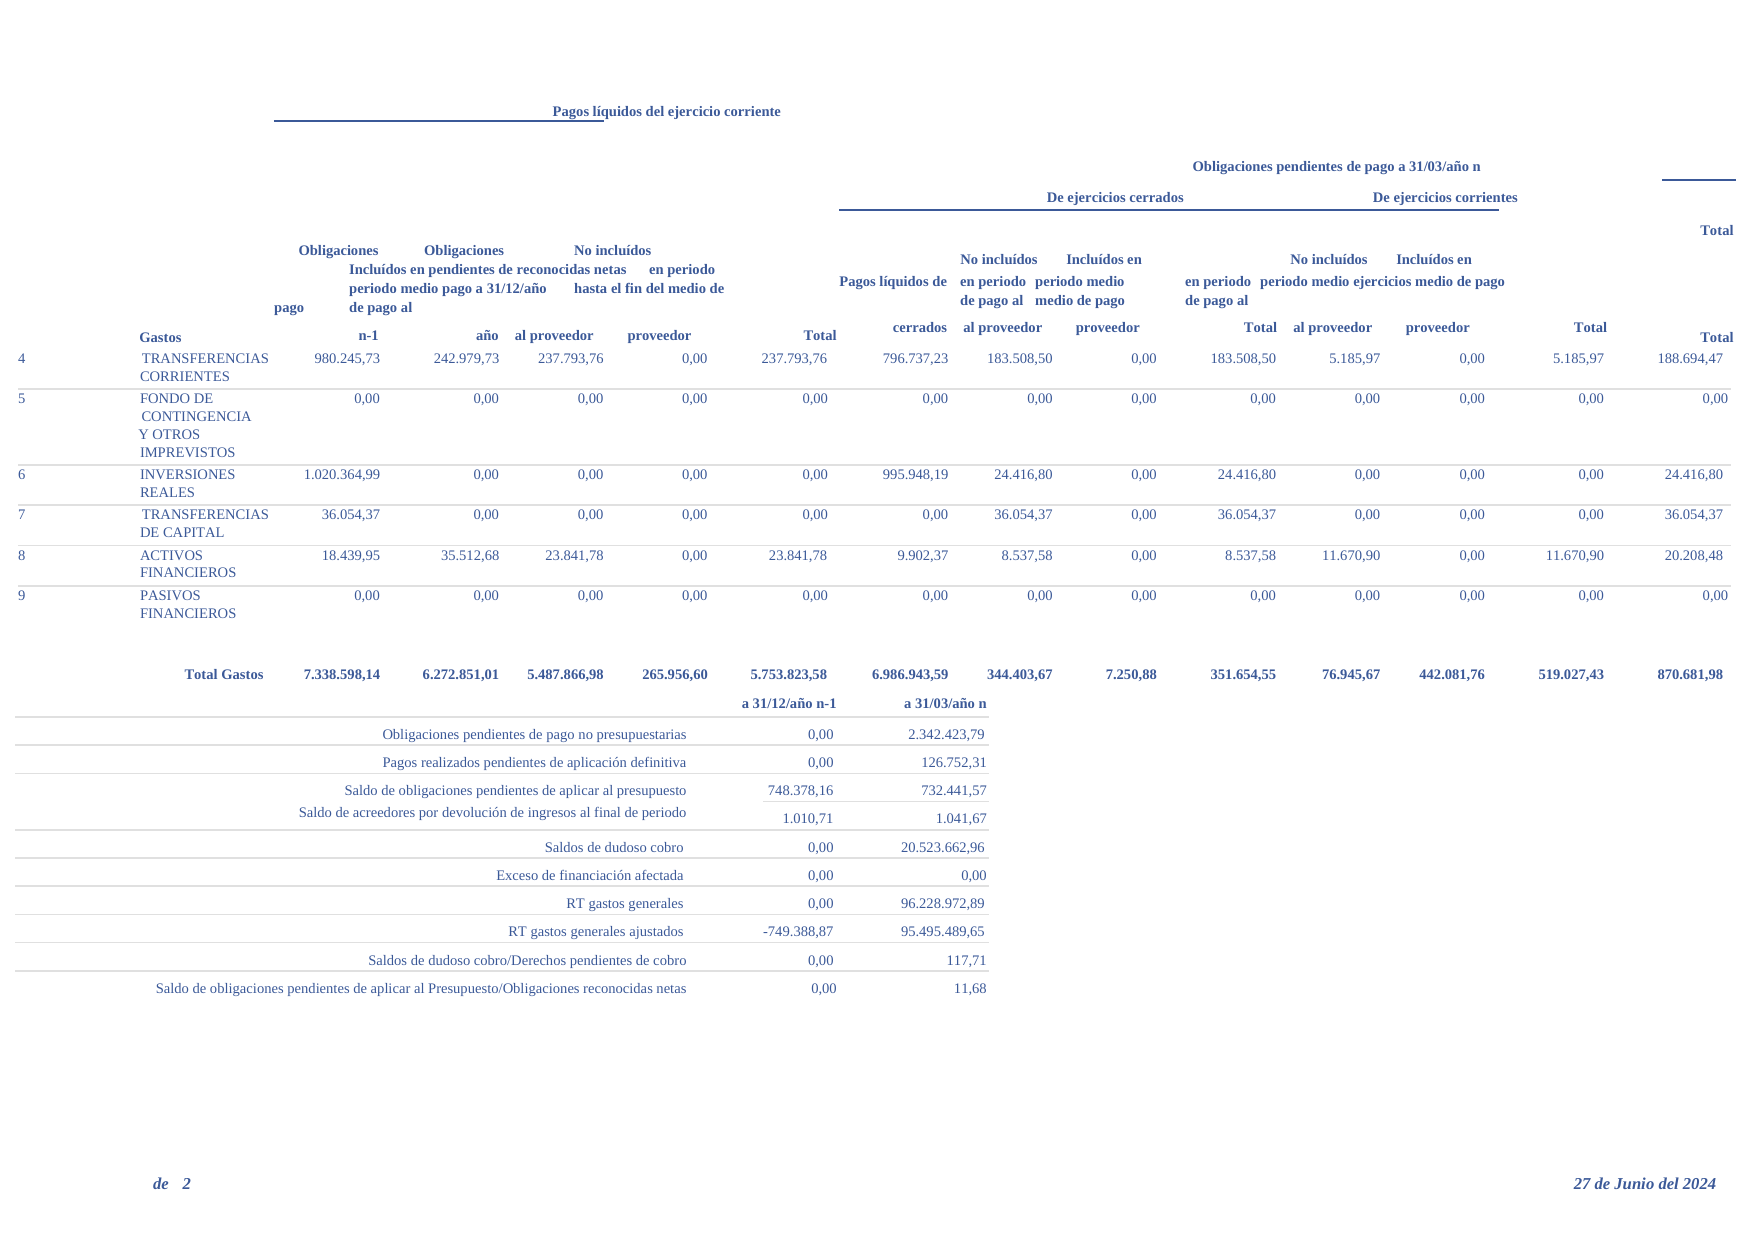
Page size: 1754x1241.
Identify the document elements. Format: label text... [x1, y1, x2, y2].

table_cell 5.487.866,98 [527, 625, 642, 686]
table_cell 8 ACTIVOS FINANCIEROS [18, 546, 303, 585]
table_cell 351.654,55 [1210, 625, 1322, 686]
table_cell 0,00 [642, 546, 750, 585]
table_cell 24.416,80 [987, 466, 1106, 504]
table_cell 11.670,90 [1538, 546, 1657, 585]
table_cell 35.512,68 [423, 546, 527, 585]
table_cell [1731, 388, 1736, 464]
table_cell 0,00 [763, 943, 901, 970]
table_cell 0,00 [901, 859, 989, 885]
table_cell 0,00 [1657, 587, 1731, 625]
table_cell 0,00 [1106, 506, 1210, 545]
table_cell 519.027,43 [1538, 625, 1657, 686]
table_cell 96.228.972,89 [901, 887, 989, 913]
table_cell 980.245,73 [304, 350, 422, 388]
table_header Pagos líquidos del ejercicio corriente [274, 103, 839, 242]
table_cell Gastos [18, 242, 274, 349]
table_cell 11.670,90 [1322, 546, 1419, 585]
table_cell 0,00 [304, 587, 422, 625]
table_cell 9 PASIVOS FINANCIEROS [18, 587, 303, 625]
table_cell 188.694,47 [1657, 350, 1731, 388]
table_cell 23.841,78 [527, 546, 642, 585]
table_cell De ejercicios cerrados De ejercicios corrientes [839, 179, 1662, 242]
table_cell 0,00 [763, 887, 901, 913]
table_cell 36.054,37 [1657, 506, 1731, 545]
table_cell Exceso de financiación afectada [15, 859, 763, 885]
table_cell 18.439,95 [304, 546, 422, 585]
table_cell 36.054,37 [987, 506, 1106, 545]
table_cell 0,00 [1106, 390, 1210, 464]
table_cell 5.753.823,58 [750, 625, 872, 686]
table_cell 8.537,58 [1210, 546, 1322, 585]
table_cell Obligaciones Obligaciones No incluídos Incluídos en pendientes de reconocidas netas en periodo periodo medio pago a 31/12/año hasta el fin del medio de pago de pago al n-1 año al proveedor proveedor Total [274, 242, 839, 349]
table_cell 0,00 [1322, 587, 1419, 625]
table_cell 732.441,57 [901, 774, 989, 801]
table_cell 0,00 [872, 506, 987, 545]
table_cell 0,00 [1322, 506, 1419, 545]
table_cell 0,00 [423, 390, 527, 464]
table_cell 0,00 [1322, 466, 1419, 504]
table_cell 183.508,50 [1210, 350, 1322, 388]
table_cell 6 INVERSIONES REALES [18, 466, 303, 504]
table_cell 1.041,67 [901, 802, 989, 829]
table_cell 0,00 [872, 390, 987, 464]
table_cell 95.495.489,65 [901, 915, 989, 942]
table_cell 36.054,37 [1210, 506, 1322, 545]
table_cell Pagos realizados pendientes de aplicación definitiva [15, 746, 763, 772]
table_cell -749.388,87 [763, 915, 901, 942]
table_cell [1731, 585, 1736, 625]
table_cell 0,00 [1419, 466, 1538, 504]
table_cell 20.523.662,96 [901, 831, 989, 857]
table_cell 0,00 [763, 859, 901, 885]
table_cell 0,00 [1419, 506, 1538, 545]
table_cell 0,00 [987, 390, 1106, 464]
table_cell 6.986.943,59 [872, 625, 987, 686]
table_header 2.342.423,79 [901, 718, 989, 744]
table_cell 0,00 [1210, 390, 1322, 464]
table_cell 0,00 [304, 390, 422, 464]
table_cell 8.537,58 [987, 546, 1106, 585]
table_cell 0,00 [1106, 546, 1210, 585]
table_cell 0,00 [763, 831, 901, 857]
table_cell 0,00 [527, 587, 642, 625]
table_cell 0,00 [1106, 466, 1210, 504]
table_cell 5.185,97 [1322, 350, 1419, 388]
table_cell 183.508,50 [987, 350, 1106, 388]
table_cell 23.841,78 [750, 546, 872, 585]
table_cell 9.902,37 [872, 546, 987, 585]
table_cell 0,00 [527, 506, 642, 545]
table_cell 0,00 [750, 466, 872, 504]
table_cell 24.416,80 [1210, 466, 1322, 504]
table_cell 0,00 [763, 746, 901, 772]
table_cell 0,00 [642, 466, 750, 504]
table_cell 0,00 [1106, 587, 1210, 625]
table_cell 0,00 [642, 390, 750, 464]
table_cell 0,00 [527, 466, 642, 504]
table_cell 0,00 [750, 506, 872, 545]
table_header [18, 103, 274, 242]
table_cell 76.945,67 [1322, 625, 1419, 686]
table_cell 0,00 [642, 506, 750, 545]
text Saldo de obligaciones pendientes de aplicar al Presupuesto/Obligaciones reconocidas netas 0,00 11,68 [21, 972, 1733, 999]
table_cell 0,00 [1538, 466, 1657, 504]
table_cell 20.208,48 [1657, 546, 1731, 585]
table_cell 117,71 [901, 943, 989, 970]
table_cell 0,00 [750, 587, 872, 625]
table_cell 1.010,71 [763, 802, 901, 829]
table_header Obligaciones pendientes de pago a 31/03/año n [839, 103, 1662, 179]
table_cell 242.979,73 [423, 350, 527, 388]
table_cell [1731, 350, 1736, 388]
table_cell 265.956,60 [642, 625, 750, 686]
table_cell Saldo de obligaciones pendientes de aplicar al presupuesto Saldo de acreedores por devolución de ingresos al final de periodo [15, 774, 763, 829]
table_cell 7.250,88 [1106, 625, 1210, 686]
table_cell 1.020.364,99 [304, 466, 422, 504]
table_cell 796.737,23 [872, 350, 987, 388]
table_cell 4 TRANSFERENCIAS CORRIENTES [18, 350, 303, 388]
table_cell Total Gastos [18, 625, 303, 686]
table_cell 0,00 [1657, 390, 1731, 464]
table_cell 0,00 [1419, 587, 1538, 625]
table_header [1662, 103, 1736, 179]
table_cell 24.416,80 [1657, 466, 1731, 504]
table_cell 0,00 [1322, 390, 1419, 464]
table_cell 870.681,98 [1657, 625, 1731, 686]
table_cell RT gastos generales ajustados [15, 915, 763, 942]
table_cell 0,00 [423, 506, 527, 545]
text a 31/12/año n-1 a 31/03/año n [21, 686, 1733, 714]
table_cell 6.272.851,01 [423, 625, 527, 686]
table_cell Saldos de dudoso cobro [15, 831, 763, 857]
table_cell 995.948,19 [872, 466, 987, 504]
table_cell 0,00 [1538, 587, 1657, 625]
table_cell 0,00 [1419, 390, 1538, 464]
table_cell 5.185,97 [1538, 350, 1657, 388]
table_cell Saldos de dudoso cobro/Derechos pendientes de cobro [15, 943, 763, 970]
table_header 0,00 [763, 718, 901, 744]
table_cell 344.403,67 [987, 625, 1106, 686]
table_cell 126.752,31 [901, 746, 989, 772]
table_cell 442.081,76 [1419, 625, 1538, 686]
table_cell No incluídos Incluídos en No incluídos Incluídos en Pagos líquidos de en periodo periodo medio en periodo periodo medio ejercicios medio de pago de pago al medio de pago de pago al cerrados al proveedor proveedor Total al proveedor proveedor Total [839, 242, 1662, 349]
table_cell 0,00 [527, 390, 642, 464]
table_cell 36.054,37 [304, 506, 422, 545]
table_cell 237.793,76 [750, 350, 872, 388]
table_cell 0,00 [642, 350, 750, 388]
table_cell 0,00 [872, 587, 987, 625]
table_cell 0,00 [1419, 546, 1538, 585]
table_cell [1731, 545, 1736, 585]
table_cell RT gastos generales [15, 887, 763, 913]
table_cell [1731, 625, 1736, 686]
table_cell 7.338.598,14 [304, 625, 422, 686]
table_cell 0,00 [1106, 350, 1210, 388]
table_cell 0,00 [1538, 390, 1657, 464]
table_cell 7 TRANSFERENCIAS DE CAPITAL [18, 506, 303, 545]
table_cell 237.793,76 [527, 350, 642, 388]
table_cell 0,00 [750, 390, 872, 464]
table_cell 0,00 [987, 587, 1106, 625]
table_cell [1731, 464, 1736, 504]
table_cell Total [1662, 181, 1736, 242]
table_cell Total [1662, 242, 1736, 349]
table_cell 0,00 [1419, 350, 1538, 388]
table_cell [1731, 504, 1736, 545]
table_header Obligaciones pendientes de pago no presupuestarias [15, 718, 763, 744]
table_cell 0,00 [642, 587, 750, 625]
table_cell 5 FONDO DE CONTINGENCIA Y OTROS IMPREVISTOS [18, 390, 303, 464]
table_cell 0,00 [1210, 587, 1322, 625]
table_cell 0,00 [1538, 506, 1657, 545]
table_cell 0,00 [423, 466, 527, 504]
table_cell 748.378,16 [763, 774, 901, 801]
table_cell 0,00 [423, 587, 527, 625]
